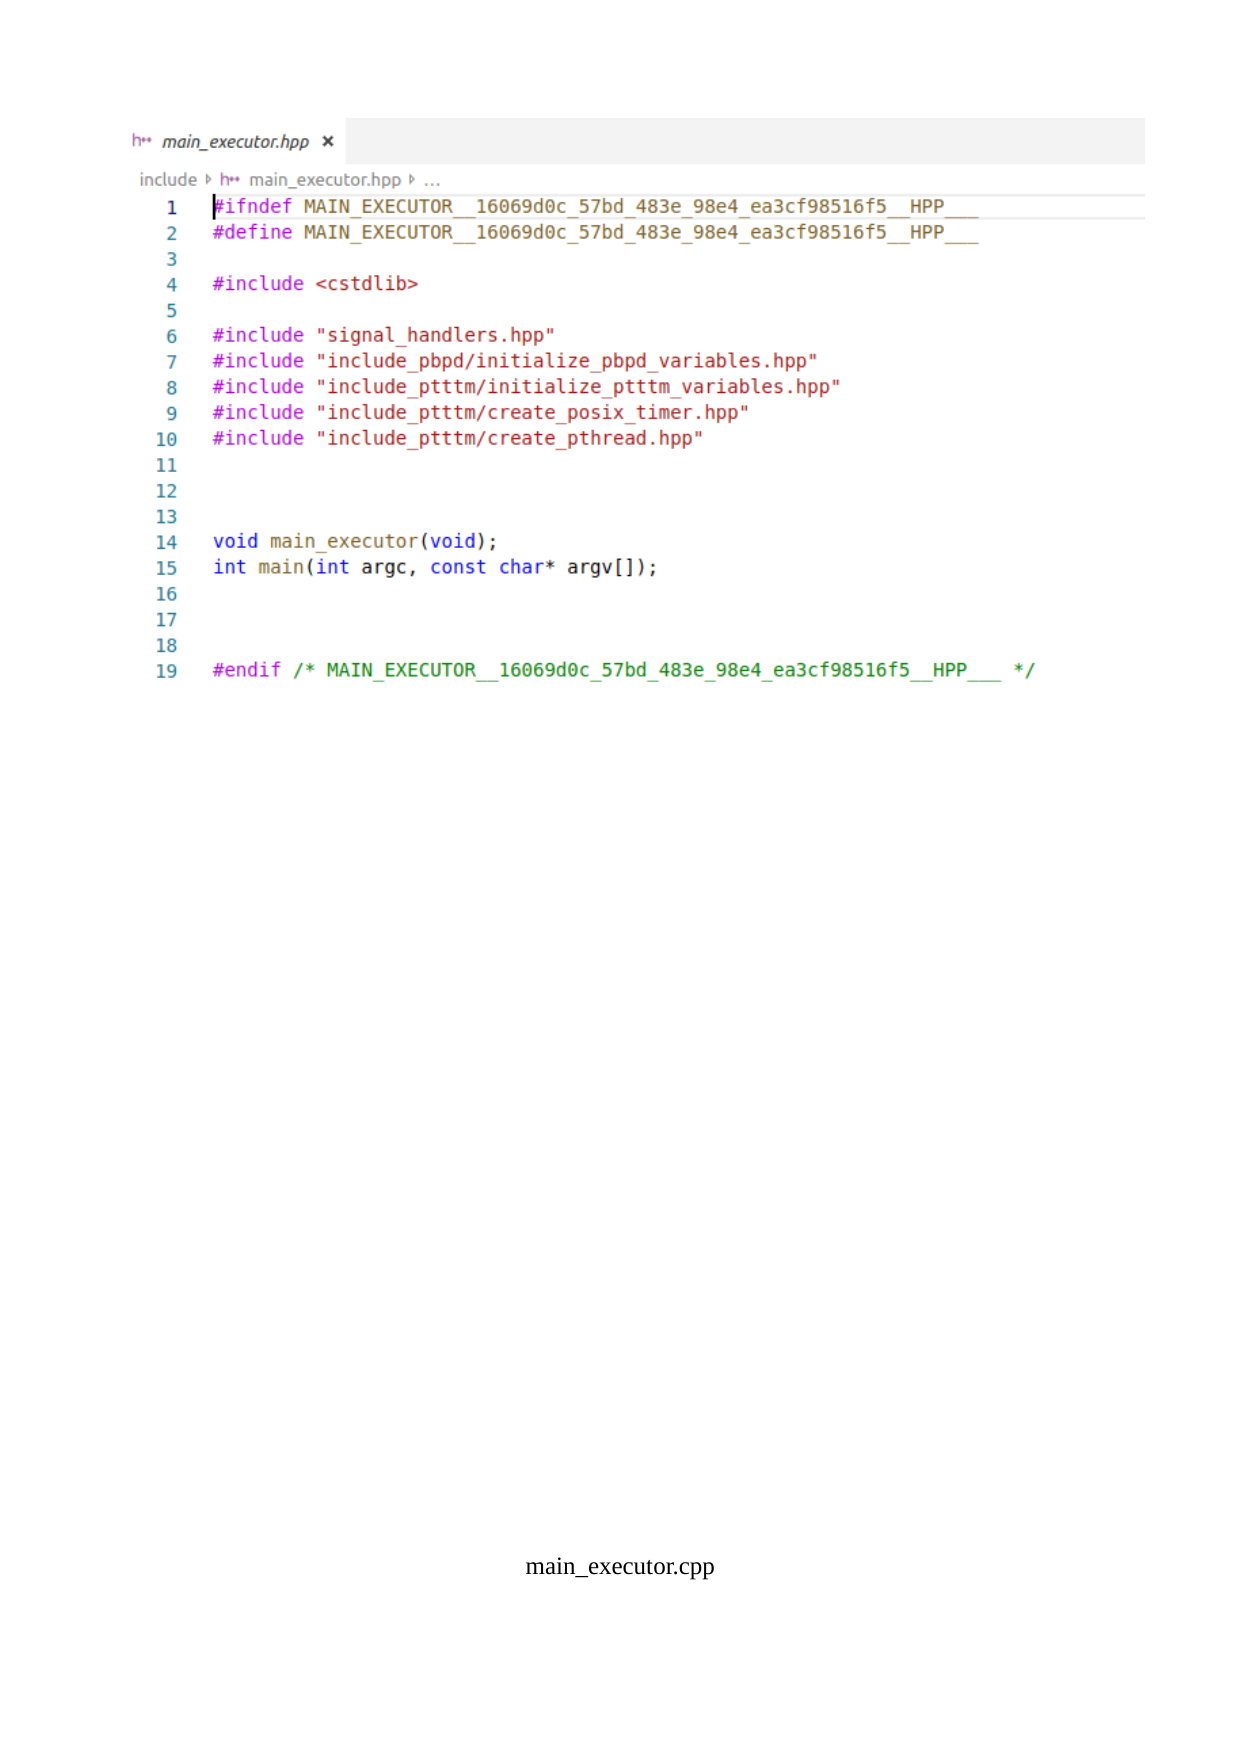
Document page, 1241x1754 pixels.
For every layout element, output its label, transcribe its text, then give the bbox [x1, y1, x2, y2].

picture [118, 118, 1146, 377]
text main_executor.cpp [118, 1551, 1122, 1580]
